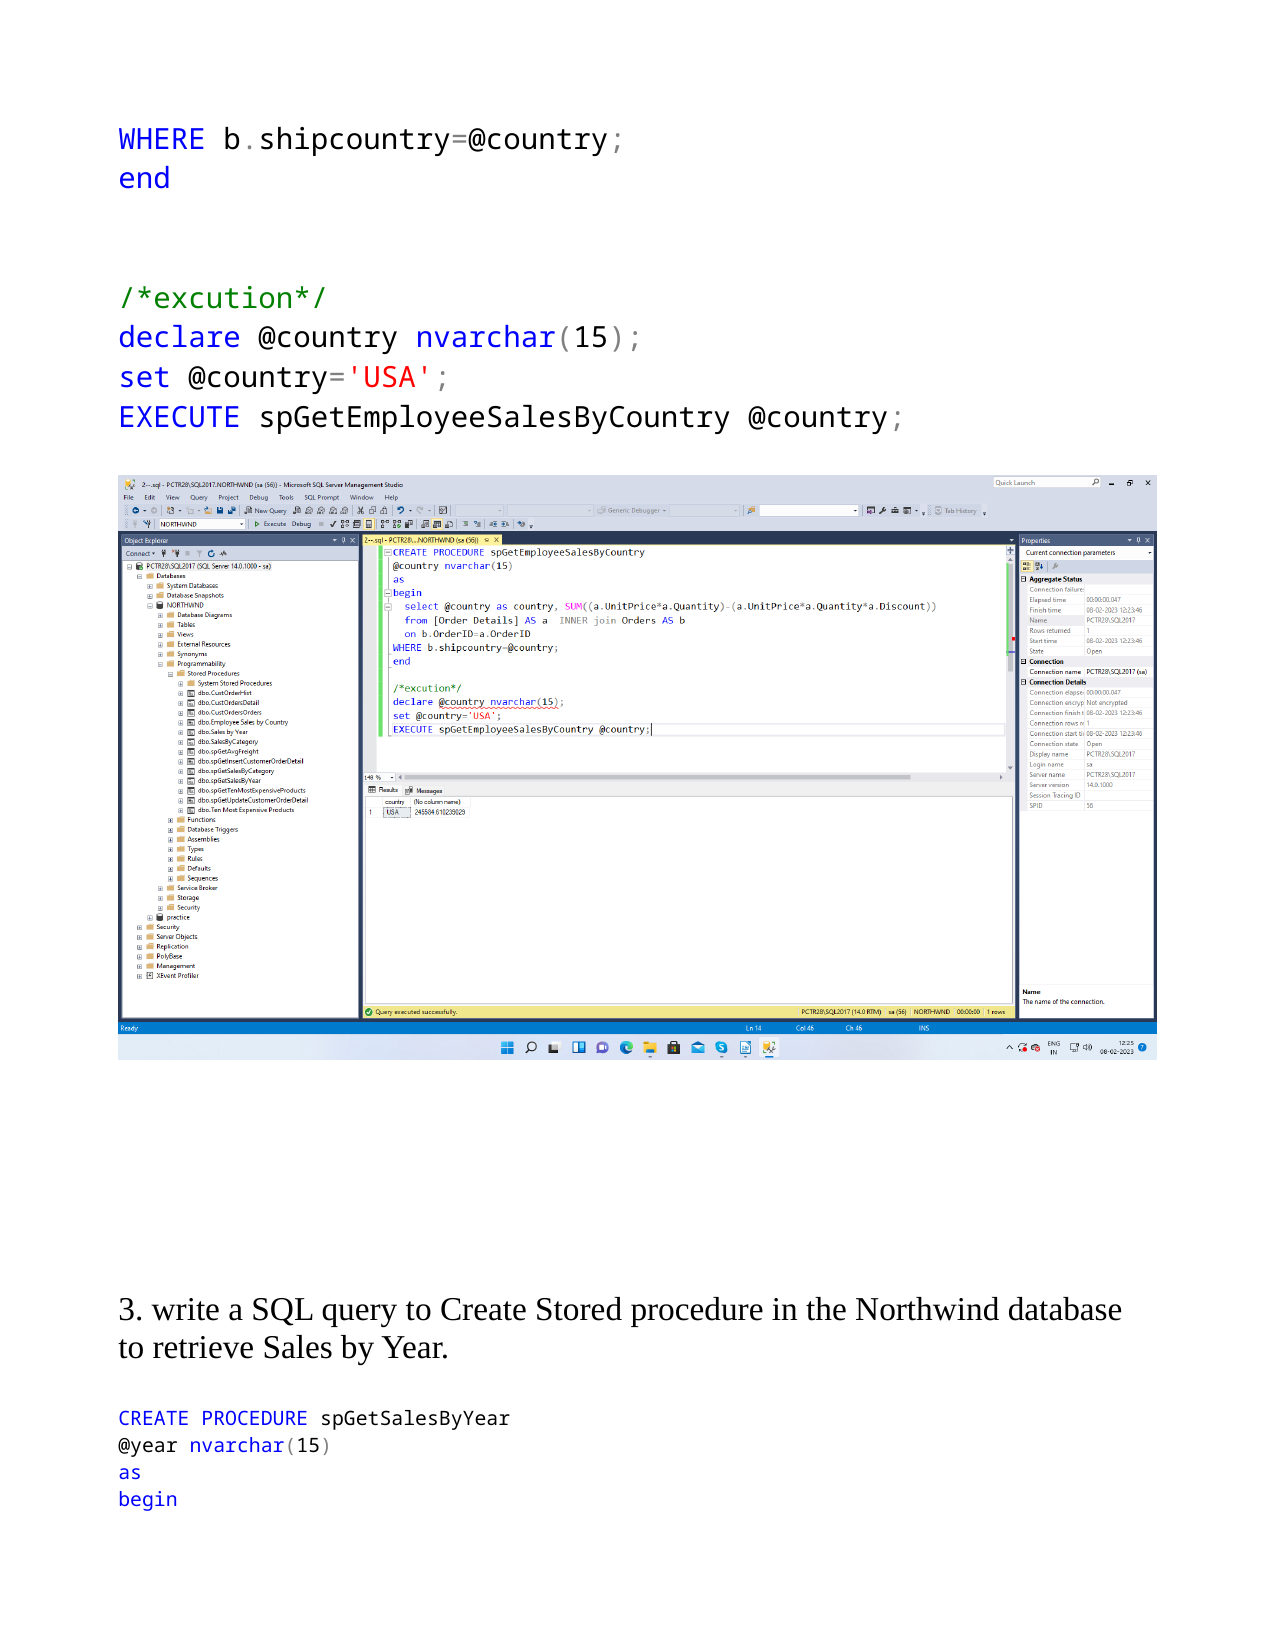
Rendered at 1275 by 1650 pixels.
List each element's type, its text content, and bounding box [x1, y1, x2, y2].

text begin [118, 1485, 1157, 1512]
text set @country='USA'; [118, 356, 1157, 396]
text declare @country nvarchar(15); [118, 317, 1157, 356]
text CREATE PROCEDURE spGetSalesByYear [118, 1404, 1157, 1431]
picture [118, 475, 1157, 1060]
text EXECUTE spGetEmployeeSalesByCountry @country; [118, 396, 1157, 436]
text as [118, 1458, 1157, 1485]
text end [118, 158, 1157, 197]
text /*excution*/ [118, 277, 1157, 317]
text WHERE b.shipcountry=@country; [118, 118, 1157, 158]
text @year nvarchar(15) [118, 1431, 1157, 1458]
text 3. write a SQL query to Create Stored procedure in the Northwind database to retrieve Sales by Year. [118, 1289, 1157, 1366]
